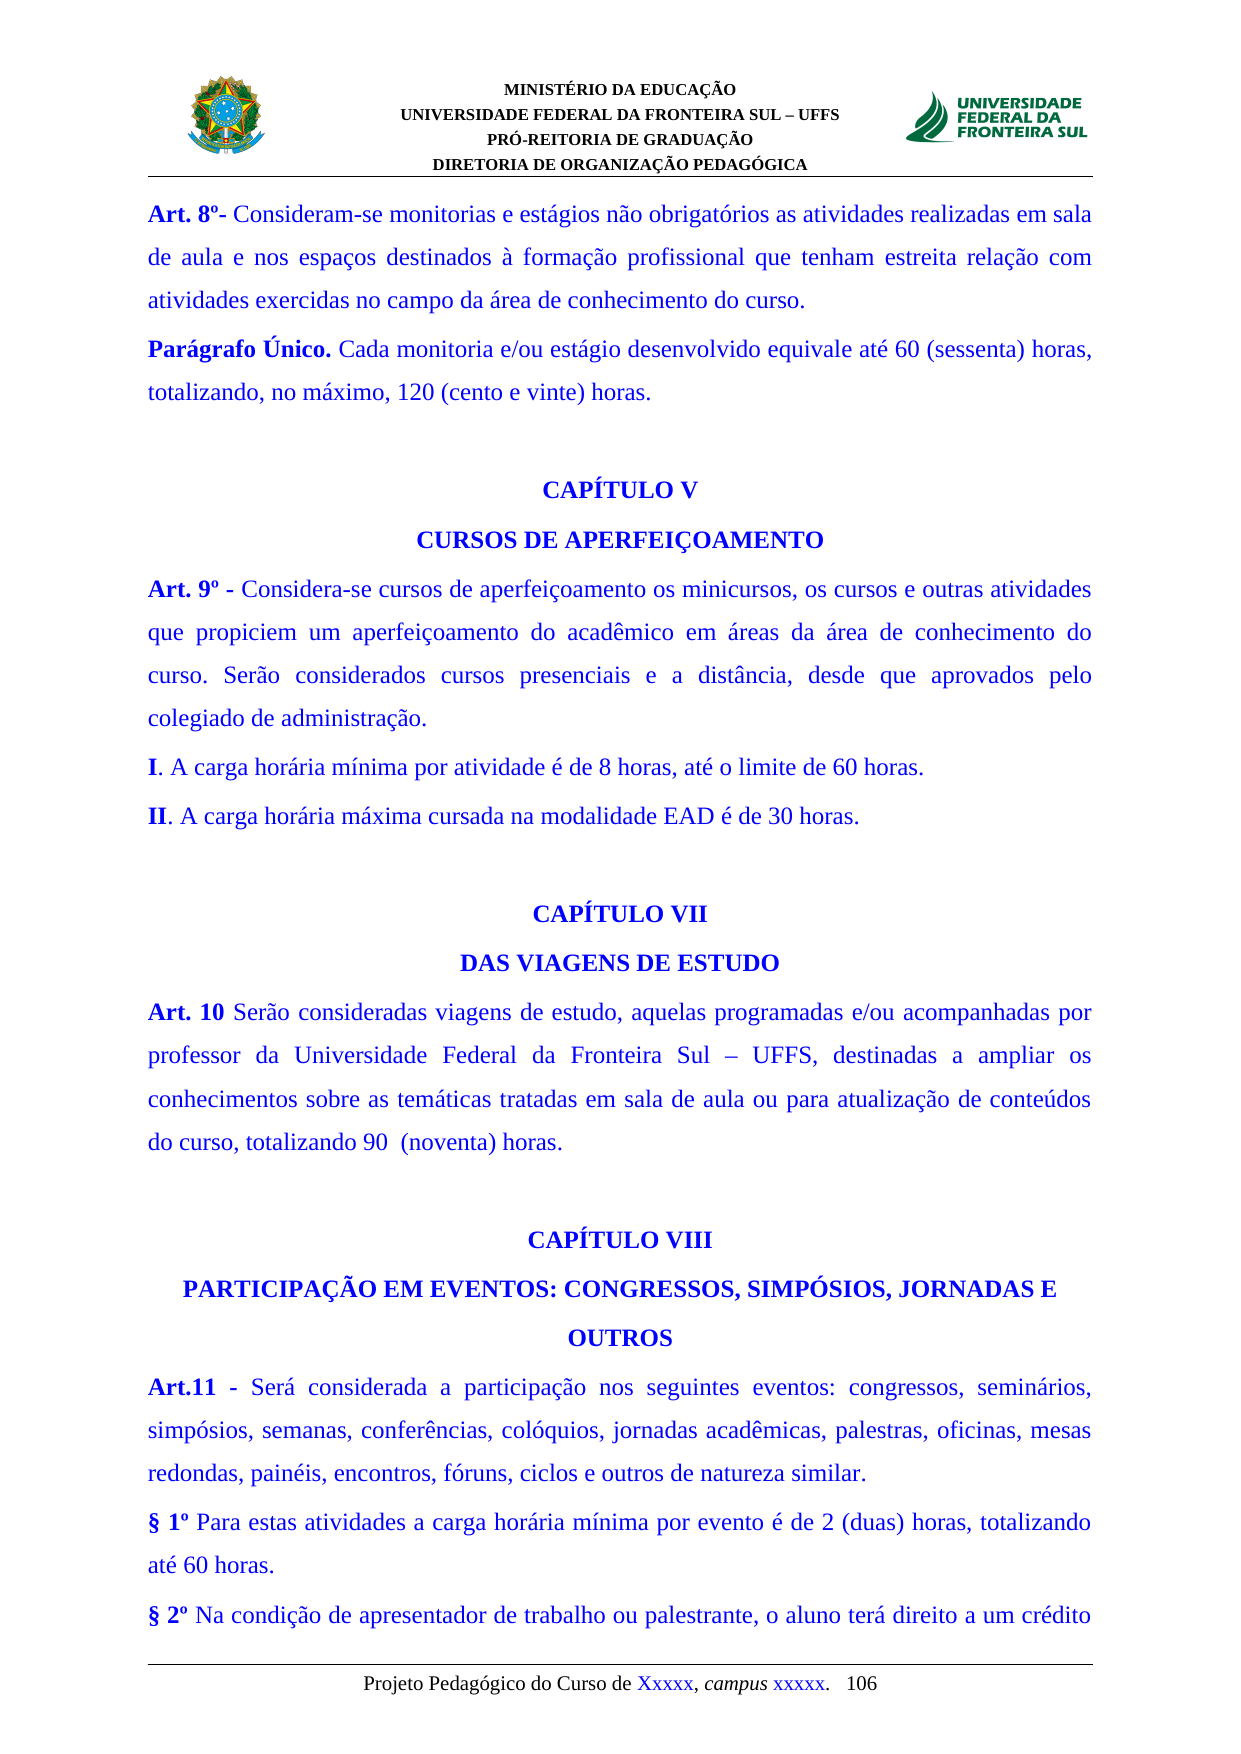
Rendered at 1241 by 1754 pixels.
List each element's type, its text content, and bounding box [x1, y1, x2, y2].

text II. A carga horária máxima cursada na modalidade EAD é de 30 horas. [148, 801, 1093, 830]
picture [903, 90, 1090, 146]
text § 2º Na condição de apresentador de trabalho ou palestrante, o aluno terá direito a um crédito [148, 1600, 1093, 1628]
text § 1º Para estas atividades a carga horária mínima por evento é de 2 (duas) horas, totalizando até 60 horas. [148, 1507, 1093, 1579]
text Art. 9º - Considera-se cursos de aperfeiçoamento os minicursos, os cursos e outras atividades que propiciem um aperfeiçoamento do acadêmico em áreas da área de conhecimento do curso. Serão considerados cursos presenciais e a distância, desde que aprovados pelo colegiado de administração. [148, 574, 1093, 732]
text CAPÍTULO VII [148, 899, 1093, 928]
text Parágrafo Único. Cada monitoria e/ou estágio desenvolvido equivale até 60 (sessenta) horas, totalizando, no máximo, 120 (cento e vinte) horas. [148, 334, 1093, 406]
text CAPÍTULO VIII [148, 1225, 1093, 1254]
text Art. 8º- Consideram-se monitorias e estágios não obrigatórios as atividades realizadas em sala de aula e nos espaços destinados à formação profissional que tenham estreita relação com atividades exercidas no campo da área de conhecimento do curso. [148, 199, 1093, 314]
text CAPÍTULO V [148, 476, 1093, 504]
picture [187, 76, 265, 154]
text CURSOS DE APERFEIÇOAMENTO [148, 525, 1093, 553]
text Art. 10 Serão consideradas viagens de estudo, aquelas programadas e/ou acompanhadas por professor da Universidade Federal da Fronteira Sul – UFFS, destinadas a ampliar os conhecimentos sobre as temáticas tratadas em sala de aula ou para atualização de conteúdos do curso, totalizando 90 (noventa) horas. [148, 997, 1093, 1156]
text OUTROS [148, 1323, 1093, 1352]
text DAS VIAGENS DE ESTUDO [148, 948, 1093, 977]
text I. A carga horária mínima por atividade é de 8 horas, até o limite de 60 horas. [148, 752, 1093, 781]
text Art.11 - Será considerada a participação nos seguintes eventos: congressos, seminários, simpósios, semanas, conferências, colóquios, jornadas acadêmicas, palestras, oficinas, mesas redondas, painéis, encontros, fóruns, ciclos e outros de natureza similar. [148, 1372, 1093, 1487]
text PARTICIPAÇÃO EM EVENTOS: CONGRESSOS, SIMPÓSIOS, JORNADAS E [148, 1274, 1093, 1303]
